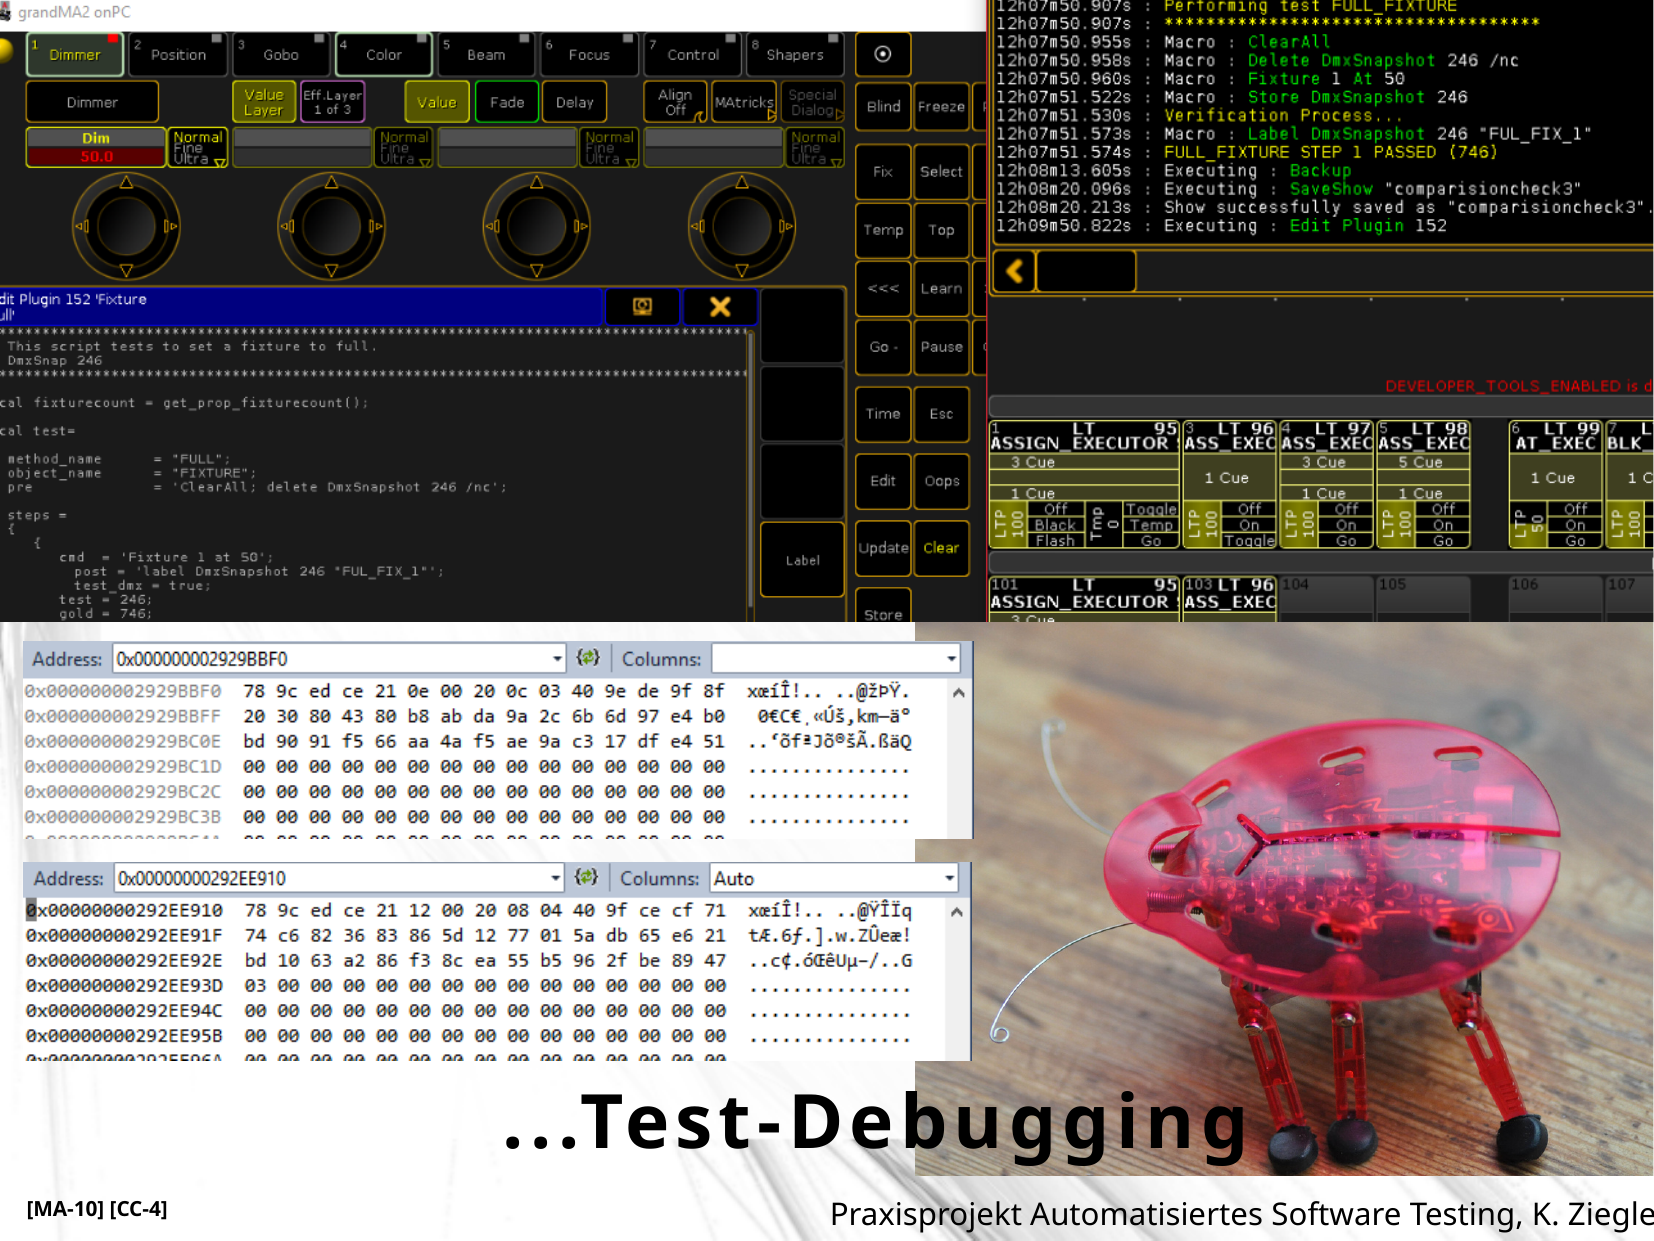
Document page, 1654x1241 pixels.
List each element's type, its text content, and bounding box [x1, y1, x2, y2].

text_box Praxisprojekt Automatisiertes Software Testing, K. Ziegler [1483, 1184, 1654, 1241]
text_box ...Test-Debugging [488, 1060, 1483, 1241]
text_box [MA-10] [CC-4] [11, 1187, 638, 1241]
picture [0, 0, 1654, 1241]
